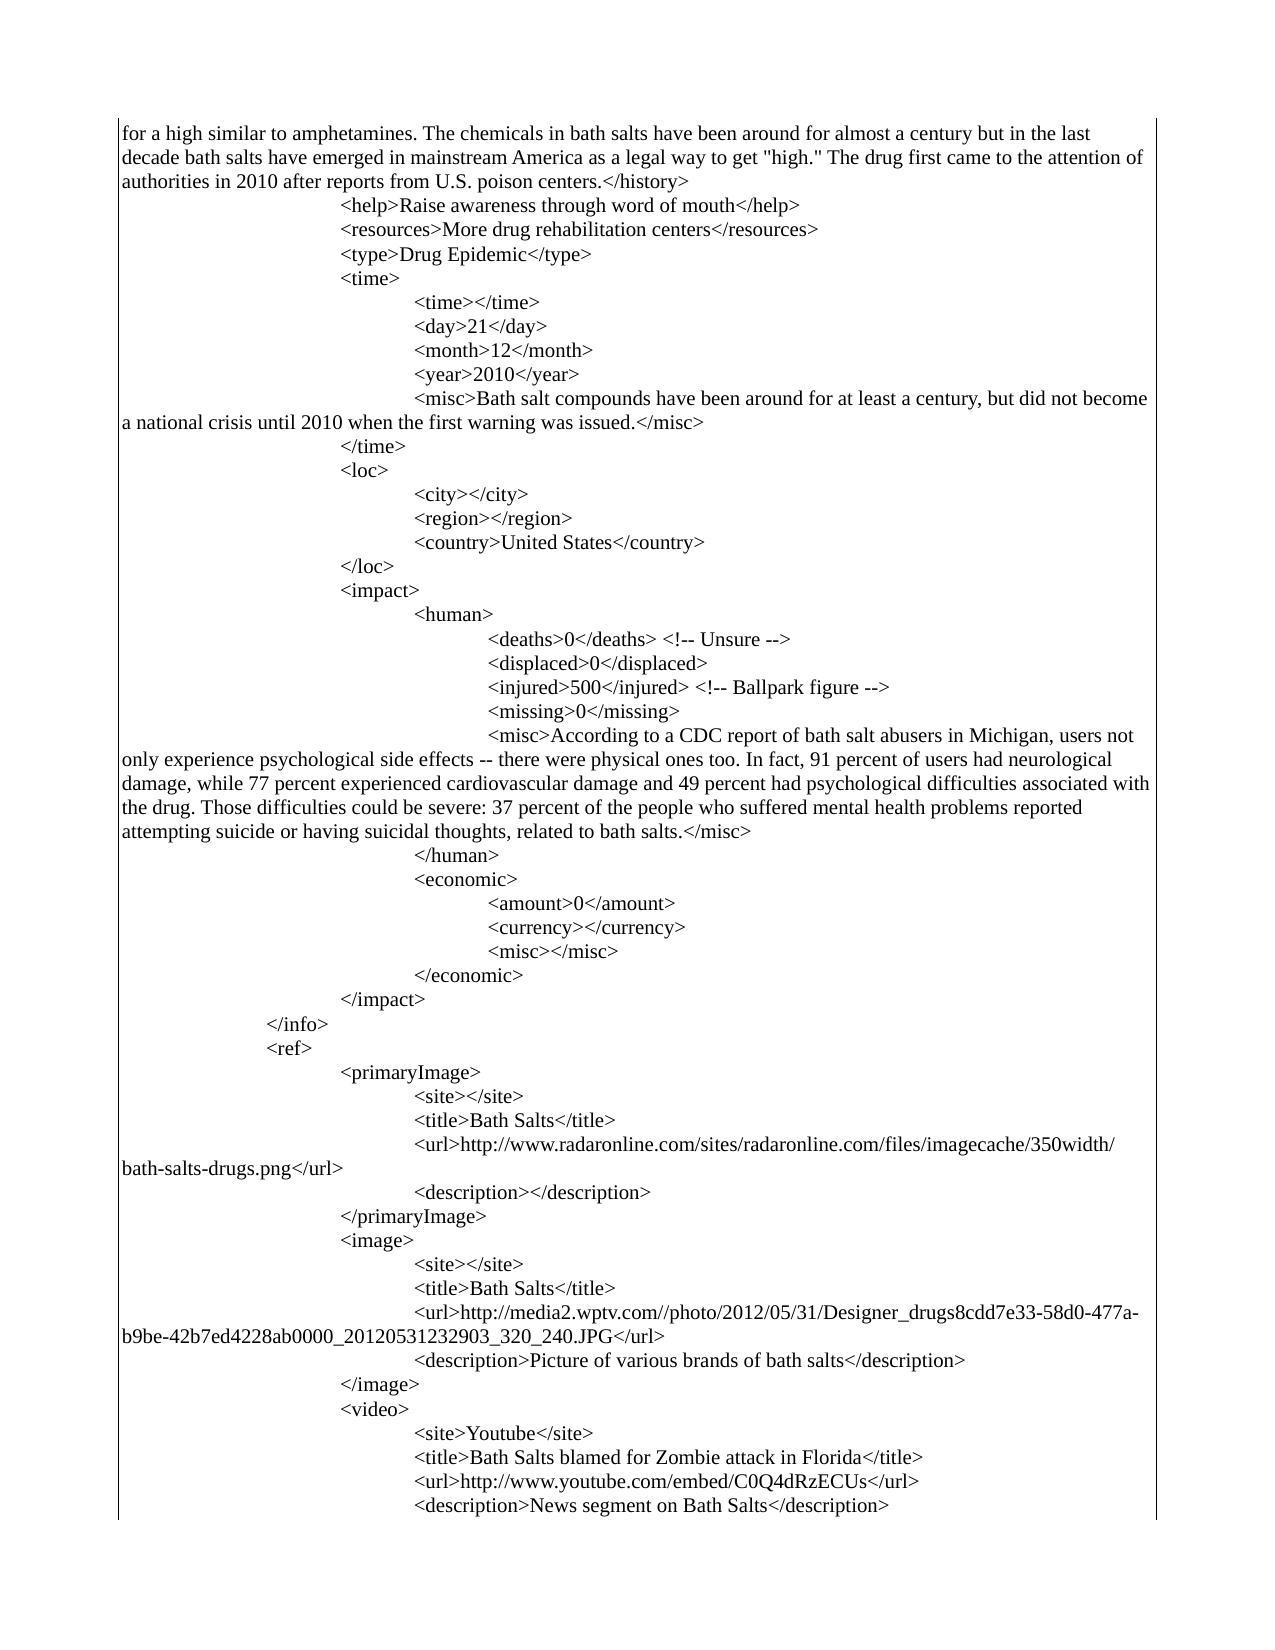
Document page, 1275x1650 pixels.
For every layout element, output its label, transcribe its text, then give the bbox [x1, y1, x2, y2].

text <video> [119, 1396, 1156, 1421]
text <title>Bath Salts</title> [119, 1276, 1156, 1300]
text for a high similar to amphetamines. The chemicals in bath salts have been around for almost a century but in the last decade bath salts have emerged in mainstream America as a legal way to get "high." The drug first came to the attention of authorities in 2010 after reports from U.S. poison centers.</history> [119, 118, 1156, 193]
text <impact> [119, 578, 1156, 602]
text <resources>More drug rehabilitation centers</resources> [119, 217, 1156, 241]
text <displaced>0</displaced> [119, 651, 1156, 674]
text <time> [119, 266, 1156, 289]
text <city></city> [119, 482, 1156, 506]
text <site></site> [119, 1252, 1156, 1276]
text <year>2010</year> [119, 362, 1156, 386]
text <amount>0</amount> [119, 891, 1156, 915]
text <site>Youtube</site> [119, 1421, 1156, 1444]
text <day>21</day> [119, 314, 1156, 338]
text <loc> [119, 458, 1156, 482]
text </image> [119, 1372, 1156, 1396]
text <type>Drug Epidemic</type> [119, 241, 1156, 266]
text <currency></currency> [119, 915, 1156, 939]
text <url>http://media2.wptv.com//photo/2012/05/31/Designer_drugs8cdd7e33-58d0-477a-b9be-42b7ed4228ab0000_20120531232903_320_240.JPG</url> [119, 1300, 1156, 1348]
text <url>http://www.youtube.com/embed/C0Q4dRzECUs</url> [119, 1469, 1156, 1493]
text <deaths>0</deaths> <!-- Unsure --> [119, 626, 1156, 651]
text </primaryImage> [119, 1204, 1156, 1228]
text <help>Raise awareness through word of mouth</help> [119, 193, 1156, 217]
text </loc> [119, 554, 1156, 578]
text <misc>According to a CDC report of bath salt abusers in Michigan, users not only experience psychological side effects -- there were physical ones too. In fact, 91 percent of users had neurological damage, while 77 percent experienced cardiovascular damage and 49 percent had psychological difficulties associated with the drug. Those difficulties could be severe: 37 percent of the people who suffered mental health problems reported attempting suicide or having suicidal thoughts, related to bath salts.</misc> [119, 723, 1156, 843]
text <economic> [119, 867, 1156, 891]
text <description>Picture of various brands of bath salts</description> [119, 1348, 1156, 1372]
text <description>News segment on Bath Salts</description> [119, 1493, 1156, 1520]
text <time></time> [119, 289, 1156, 314]
text <title>Bath Salts</title> [119, 1108, 1156, 1132]
text </time> [119, 434, 1156, 458]
text <region></region> [119, 506, 1156, 530]
text <ref> [119, 1036, 1156, 1059]
text </human> [119, 843, 1156, 867]
text <primaryImage> [119, 1059, 1156, 1084]
text <injured>500</injured> <!-- Ballpark figure --> [119, 674, 1156, 699]
text </impact> [119, 987, 1156, 1011]
text </economic> [119, 963, 1156, 987]
text <description></description> [119, 1180, 1156, 1204]
text <url>http://www.radaronline.com/sites/radaronline.com/files/imagecache/350width/bath-salts-drugs.png</url> [119, 1132, 1156, 1180]
text <misc>Bath salt compounds have been around for at least a century, but did not become a national crisis until 2010 when the first warning was issued.</misc> [119, 386, 1156, 434]
text <misc></misc> [119, 939, 1156, 963]
text <image> [119, 1228, 1156, 1252]
text <human> [119, 602, 1156, 626]
text <title>Bath Salts blamed for Zombie attack in Florida</title> [119, 1444, 1156, 1469]
text <site></site> [119, 1084, 1156, 1108]
text <country>United States</country> [119, 530, 1156, 554]
text <month>12</month> [119, 338, 1156, 362]
text </info> [119, 1011, 1156, 1036]
text <missing>0</missing> [119, 699, 1156, 723]
